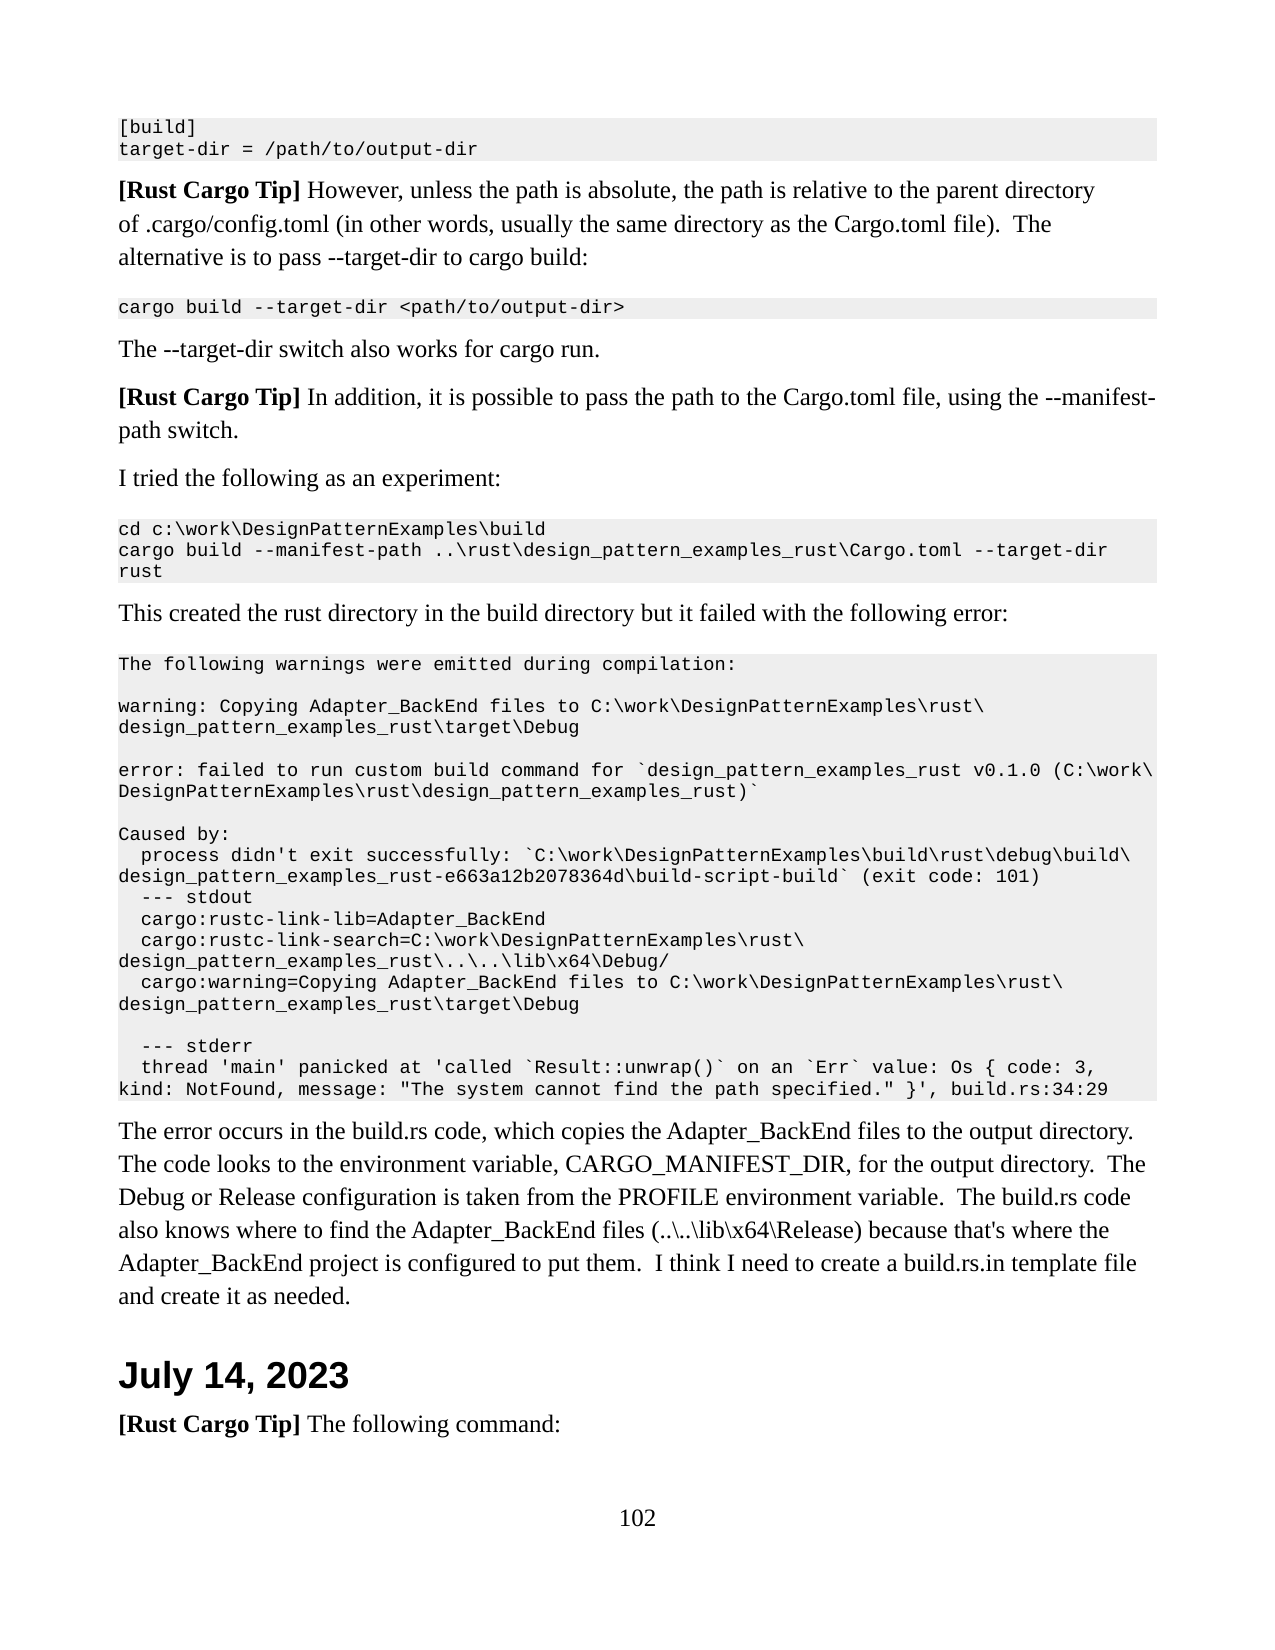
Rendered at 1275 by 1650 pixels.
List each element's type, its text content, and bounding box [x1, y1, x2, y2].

text This created the rust directory in the build directory but it failed with the following error: [118, 598, 1157, 627]
text cargo build --target-dir <path/to/output-dir> [118, 298, 1157, 319]
text --- stdout [118, 888, 1157, 909]
text [Rust Cargo Tip] In addition, it is possible to pass the path to the Cargo.toml file, using the --manifest-path switch. [118, 382, 1157, 444]
text warning: Copying Adapter_BackEnd files to C:\work\DesignPatternExamples\rust\design_pattern_examples_rust\target\Debug [118, 697, 1157, 739]
text [build] [118, 118, 1157, 139]
text [Rust Cargo Tip] The following command: [118, 1409, 1157, 1438]
text process didn't exit successfully: `C:\work\DesignPatternExamples\build\rust\debug\build\design_pattern_examples_rust-e663a12b2078364d\build-script-build` (exit code: 101) [118, 846, 1157, 888]
text The --target-dir switch also works for cargo run. [118, 334, 1157, 363]
text cd c:\work\DesignPatternExamples\build [118, 519, 1157, 541]
text error: failed to run custom build command for `design_pattern_examples_rust v0.1.0 (C:\work\DesignPatternExamples\rust\design_pattern_examples_rust)` [118, 761, 1157, 803]
text cargo build --manifest-path ..\rust\design_pattern_examples_rust\Cargo.toml --target-dir rust [118, 541, 1157, 583]
text cargo:rustc-link-search=C:\work\DesignPatternExamples\rust\design_pattern_examples_rust\..\..\lib\x64\Debug/ [118, 931, 1157, 973]
text cargo:warning=Copying Adapter_BackEnd files to C:\work\DesignPatternExamples\rust\design_pattern_examples_rust\target\Debug [118, 973, 1157, 1016]
text The following warnings were emitted during compilation: [118, 654, 1157, 676]
subtitle July 14, 2023 [118, 1353, 1157, 1397]
text --- stderr [118, 1037, 1157, 1058]
text [Rust Cargo Tip] However, unless the path is absolute, the path is relative to the parent directory of .cargo/config.toml (in other words, usually the same directory as the Cargo.toml file). The alternative is to pass --target-dir to cargo build: [118, 176, 1157, 270]
text target-dir = /path/to/output-dir [118, 139, 1157, 161]
text The error occurs in the build.rs code, which copies the Adapter_BackEnd files to the output directory. The code looks to the environment variable, CARGO_MANIFEST_DIR, for the output directory. The Debug or Release configuration is taken from the PROFILE environment variable. The build.rs code also knows where to find the Adapter_BackEnd files (..\..\lib\x64\Release) because that's where the Adapter_BackEnd project is configured to put them. I think I need to create a build.rs.in template file and create it as needed. [118, 1116, 1157, 1310]
text Caused by: [118, 824, 1157, 846]
text I tried the following as an experiment: [118, 463, 1157, 491]
text thread 'main' panicked at 'called `Result::unwrap()` on an `Err` value: Os { code: 3, kind: NotFound, message: "The system cannot find the path specified." }', build.rs:34:29 [118, 1058, 1157, 1101]
text cargo:rustc-link-lib=Adapter_BackEnd [118, 909, 1157, 931]
